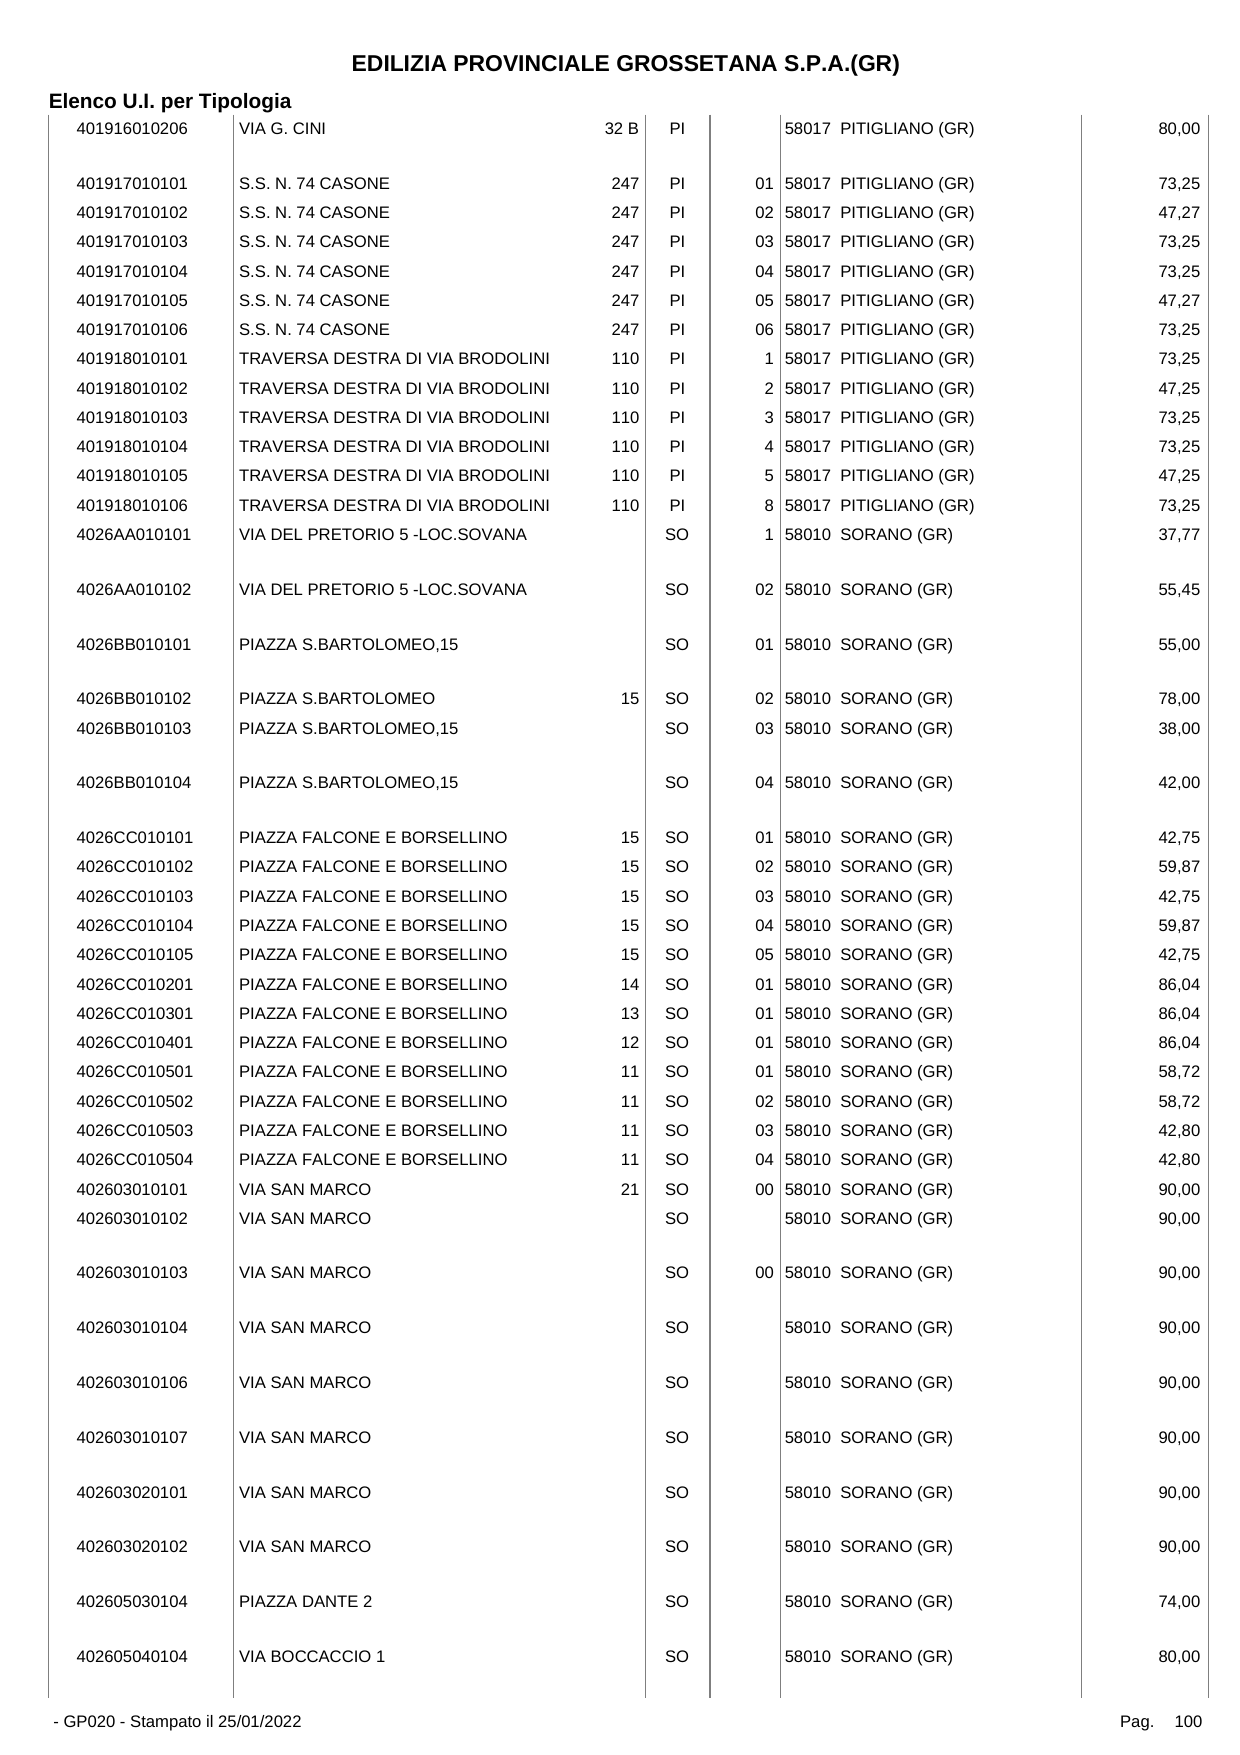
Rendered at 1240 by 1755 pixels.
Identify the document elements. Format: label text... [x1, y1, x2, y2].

table_cell 4026AA010102 [49, 575, 233, 630]
table_cell 401917010102 [49, 199, 233, 228]
table_cell 73,25 [1082, 316, 1208, 345]
table_cell 01 [711, 999, 780, 1029]
table_cell 90,00 [1082, 1175, 1208, 1204]
table_cell 01 [711, 1058, 780, 1087]
table_cell SO [646, 630, 709, 685]
table_cell 37,77 [1082, 521, 1208, 575]
table_cell SO [646, 824, 709, 853]
table_cell 55,45 [1082, 575, 1208, 630]
table_cell SO [646, 1058, 709, 1087]
table_cell PI [646, 228, 709, 257]
table_cell PIAZZA FALCONE E BORSELLINO [234, 999, 588, 1029]
table_cell 4026CC010201 [49, 970, 233, 999]
table_cell 58010 SORANO (GR) [781, 912, 1081, 941]
table_cell TRAVERSA DESTRA DI VIA BRODOLINI [234, 404, 588, 433]
table_cell 401916010206 [49, 115, 233, 169]
table_cell 42,00 [1082, 769, 1208, 824]
table_cell PI [646, 169, 709, 198]
table_cell 4026CC010101 [49, 824, 233, 853]
table_cell 59,87 [1082, 912, 1208, 941]
table_cell 401917010101 [49, 169, 233, 198]
table_cell 42,80 [1082, 1116, 1208, 1146]
table_cell 47,25 [1082, 374, 1208, 403]
table_cell 06 [711, 316, 780, 345]
table_cell [711, 1533, 780, 1588]
table_cell 402605030104 [49, 1588, 233, 1643]
table_cell 58010 SORANO (GR) [781, 1314, 1081, 1369]
table_cell 73,25 [1082, 169, 1208, 198]
table_cell PI [646, 404, 709, 433]
table_cell 73,25 [1082, 491, 1208, 521]
table_cell VIA SAN MARCO [234, 1204, 588, 1259]
table_cell 86,04 [1082, 970, 1208, 999]
table_cell 401918010105 [49, 462, 233, 491]
table_cell PIAZZA DANTE 2 [234, 1588, 588, 1643]
table_cell SO [646, 999, 709, 1029]
table_cell 401917010103 [49, 228, 233, 257]
table_cell 247 [589, 286, 645, 316]
table_cell [589, 1204, 645, 1259]
table_cell 58010 SORANO (GR) [781, 1424, 1081, 1478]
table_cell 401918010104 [49, 433, 233, 462]
table_cell [711, 115, 780, 169]
table_cell VIA SAN MARCO [234, 1424, 588, 1478]
table_cell [711, 1369, 780, 1423]
table_cell 5 [711, 462, 780, 491]
table_cell 11 [589, 1058, 645, 1087]
table_cell PIAZZA FALCONE E BORSELLINO [234, 1146, 588, 1175]
table_cell PI [646, 374, 709, 403]
table_cell PIAZZA FALCONE E BORSELLINO [234, 824, 588, 853]
table_cell 110 [589, 462, 645, 491]
table_cell [589, 1533, 645, 1588]
table_cell [711, 1204, 780, 1259]
table_cell VIA DEL PRETORIO 5 -LOC.SOVANA [234, 521, 588, 575]
table_cell [589, 1424, 645, 1478]
table_cell PI [646, 491, 709, 521]
table_cell 86,04 [1082, 1029, 1208, 1058]
table_cell SO [646, 1533, 709, 1588]
table_cell PIAZZA FALCONE E BORSELLINO [234, 1116, 588, 1146]
table_cell SO [646, 1369, 709, 1423]
table_cell 58,72 [1082, 1087, 1208, 1116]
table_cell SO [646, 882, 709, 912]
table_cell 90,00 [1082, 1533, 1208, 1588]
table_cell 4026CC010401 [49, 1029, 233, 1058]
table_cell 4026BB010104 [49, 769, 233, 824]
table_cell 58010 SORANO (GR) [781, 630, 1081, 685]
table_cell VIA SAN MARCO [234, 1478, 588, 1533]
table_cell 4026CC010102 [49, 853, 233, 882]
table_cell 58010 SORANO (GR) [781, 941, 1081, 970]
table_cell 401918010102 [49, 374, 233, 403]
table_cell 58010 SORANO (GR) [781, 685, 1081, 714]
table_cell 58010 SORANO (GR) [781, 853, 1081, 882]
table_cell 4026CC010504 [49, 1146, 233, 1175]
table_cell 74,00 [1082, 1588, 1208, 1643]
table_cell 402603020102 [49, 1533, 233, 1588]
table_cell 402603010104 [49, 1314, 233, 1369]
table_cell 58010 SORANO (GR) [781, 824, 1081, 853]
table_cell 58010 SORANO (GR) [781, 1029, 1081, 1058]
table_cell SO [646, 941, 709, 970]
table_cell [711, 1314, 780, 1369]
table_cell 55,00 [1082, 630, 1208, 685]
table_cell 42,75 [1082, 941, 1208, 970]
table_cell 15 [589, 853, 645, 882]
table_cell 01 [711, 630, 780, 685]
table_cell 42,75 [1082, 882, 1208, 912]
table_cell VIA BOCCACCIO 1 [234, 1643, 588, 1697]
table_cell PIAZZA FALCONE E BORSELLINO [234, 970, 588, 999]
table_cell PIAZZA FALCONE E BORSELLINO [234, 1058, 588, 1087]
table_cell 2 [711, 374, 780, 403]
table_cell PIAZZA FALCONE E BORSELLINO [234, 1029, 588, 1058]
table_cell [589, 1478, 645, 1533]
table_cell 402603020101 [49, 1478, 233, 1533]
table_cell 15 [589, 912, 645, 941]
table_cell 58010 SORANO (GR) [781, 769, 1081, 824]
table_cell 03 [711, 1116, 780, 1146]
table_cell VIA DEL PRETORIO 5 -LOC.SOVANA [234, 575, 588, 630]
table_cell 110 [589, 433, 645, 462]
table_cell 4026CC010103 [49, 882, 233, 912]
table_cell 58017 PITIGLIANO (GR) [781, 199, 1081, 228]
table_cell 4026CC010301 [49, 999, 233, 1029]
table_cell [589, 1314, 645, 1369]
table_cell [589, 1369, 645, 1423]
table_cell 247 [589, 199, 645, 228]
table_cell SO [646, 521, 709, 575]
table_cell PI [646, 257, 709, 286]
table_cell SO [646, 853, 709, 882]
table_cell 90,00 [1082, 1369, 1208, 1423]
table_cell 110 [589, 345, 645, 374]
table_cell 58010 SORANO (GR) [781, 999, 1081, 1029]
table_cell SO [646, 1314, 709, 1369]
table_cell TRAVERSA DESTRA DI VIA BRODOLINI [234, 433, 588, 462]
table_cell 401918010101 [49, 345, 233, 374]
table_cell 247 [589, 316, 645, 345]
table_cell 4026CC010105 [49, 941, 233, 970]
table_cell 402603010102 [49, 1204, 233, 1259]
table_cell 1 [711, 345, 780, 374]
table_cell VIA SAN MARCO [234, 1175, 588, 1204]
table_cell 00 [711, 1259, 780, 1314]
table_cell VIA SAN MARCO [234, 1314, 588, 1369]
table_cell 59,87 [1082, 853, 1208, 882]
table_cell PI [646, 115, 709, 169]
table_cell S.S. N. 74 CASONE [234, 286, 588, 316]
table_cell VIA SAN MARCO [234, 1533, 588, 1588]
table_cell 15 [589, 685, 645, 714]
table_cell 02 [711, 199, 780, 228]
table_cell 11 [589, 1116, 645, 1146]
table_cell 4 [711, 433, 780, 462]
table_cell 4026BB010103 [49, 714, 233, 769]
table_cell 401917010105 [49, 286, 233, 316]
table_cell 05 [711, 941, 780, 970]
table_cell 110 [589, 404, 645, 433]
table_cell 86,04 [1082, 999, 1208, 1029]
table_cell PI [646, 286, 709, 316]
table_cell 401918010106 [49, 491, 233, 521]
table_cell 90,00 [1082, 1204, 1208, 1259]
table_cell 402603010107 [49, 1424, 233, 1478]
table_cell SO [646, 1259, 709, 1314]
table_cell 58017 PITIGLIANO (GR) [781, 228, 1081, 257]
table_cell SO [646, 1116, 709, 1146]
table_cell 58010 SORANO (GR) [781, 1588, 1081, 1643]
table_cell 80,00 [1082, 115, 1208, 169]
table_cell SO [646, 769, 709, 824]
table_cell 402603010101 [49, 1175, 233, 1204]
table_cell SO [646, 575, 709, 630]
table_cell PIAZZA FALCONE E BORSELLINO [234, 853, 588, 882]
table_cell 58010 SORANO (GR) [781, 970, 1081, 999]
table_cell VIA SAN MARCO [234, 1259, 588, 1314]
table_cell 58010 SORANO (GR) [781, 1146, 1081, 1175]
table_cell 01 [711, 970, 780, 999]
table_cell [589, 769, 645, 824]
table_cell PIAZZA S.BARTOLOMEO,15 [234, 630, 588, 685]
table_cell PIAZZA S.BARTOLOMEO [234, 685, 588, 714]
table_cell 58017 PITIGLIANO (GR) [781, 286, 1081, 316]
table_cell [711, 1643, 780, 1697]
table_cell 247 [589, 257, 645, 286]
table_cell 42,80 [1082, 1146, 1208, 1175]
table_cell 4026BB010102 [49, 685, 233, 714]
table_cell 4026CC010104 [49, 912, 233, 941]
table_cell 47,27 [1082, 199, 1208, 228]
table_cell TRAVERSA DESTRA DI VIA BRODOLINI [234, 345, 588, 374]
table_cell 58010 SORANO (GR) [781, 1533, 1081, 1588]
table_cell 04 [711, 912, 780, 941]
table_cell 402603010103 [49, 1259, 233, 1314]
table_cell PI [646, 316, 709, 345]
table_cell 78,00 [1082, 685, 1208, 714]
table_cell 58010 SORANO (GR) [781, 1087, 1081, 1116]
table_cell PIAZZA S.BARTOLOMEO,15 [234, 769, 588, 824]
table_cell [711, 1424, 780, 1478]
table_cell 58017 PITIGLIANO (GR) [781, 491, 1081, 521]
table_cell PI [646, 433, 709, 462]
table_cell [711, 1478, 780, 1533]
table_cell PI [646, 462, 709, 491]
table_cell TRAVERSA DESTRA DI VIA BRODOLINI [234, 462, 588, 491]
table_cell SO [646, 912, 709, 941]
table_cell 04 [711, 1146, 780, 1175]
table_cell S.S. N. 74 CASONE [234, 199, 588, 228]
table_cell 58017 PITIGLIANO (GR) [781, 115, 1081, 169]
table_cell 73,25 [1082, 404, 1208, 433]
table_cell 58010 SORANO (GR) [781, 1478, 1081, 1533]
table_cell [589, 575, 645, 630]
table_cell 90,00 [1082, 1424, 1208, 1478]
table_cell SO [646, 1424, 709, 1478]
table_cell 90,00 [1082, 1314, 1208, 1369]
table_cell 00 [711, 1175, 780, 1204]
table_cell 58010 SORANO (GR) [781, 1058, 1081, 1087]
table_cell 58010 SORANO (GR) [781, 1643, 1081, 1697]
table_cell 11 [589, 1087, 645, 1116]
table_cell 02 [711, 575, 780, 630]
table_cell 58017 PITIGLIANO (GR) [781, 404, 1081, 433]
table_cell 401917010104 [49, 257, 233, 286]
table_cell TRAVERSA DESTRA DI VIA BRODOLINI [234, 491, 588, 521]
table_cell 401917010106 [49, 316, 233, 345]
table_cell 3 [711, 404, 780, 433]
table_cell 58010 SORANO (GR) [781, 1369, 1081, 1423]
table_cell SO [646, 1029, 709, 1058]
table_cell 8 [711, 491, 780, 521]
table_cell 32 B [589, 115, 645, 169]
table_cell 14 [589, 970, 645, 999]
table_cell PIAZZA S.BARTOLOMEO,15 [234, 714, 588, 769]
table_cell 80,00 [1082, 1643, 1208, 1697]
table_cell 04 [711, 257, 780, 286]
table_cell VIA G. CINI [234, 115, 588, 169]
table_cell 03 [711, 228, 780, 257]
table_cell 03 [711, 714, 780, 769]
table_cell 11 [589, 1146, 645, 1175]
table_cell 42,75 [1082, 824, 1208, 853]
table_cell 02 [711, 853, 780, 882]
table_cell 12 [589, 1029, 645, 1058]
table_cell 58017 PITIGLIANO (GR) [781, 257, 1081, 286]
table_cell SO [646, 1588, 709, 1643]
table_cell 58010 SORANO (GR) [781, 1116, 1081, 1146]
table_cell [711, 1588, 780, 1643]
table_cell 01 [711, 1029, 780, 1058]
table_cell 05 [711, 286, 780, 316]
table_cell S.S. N. 74 CASONE [234, 169, 588, 198]
table_cell 01 [711, 824, 780, 853]
table_cell 73,25 [1082, 433, 1208, 462]
table_cell 58010 SORANO (GR) [781, 575, 1081, 630]
table_cell 47,25 [1082, 462, 1208, 491]
table_cell S.S. N. 74 CASONE [234, 257, 588, 286]
table_cell 402605040104 [49, 1643, 233, 1697]
table_cell 4026BB010101 [49, 630, 233, 685]
table_cell 01 [711, 169, 780, 198]
table_cell 15 [589, 824, 645, 853]
table_cell 47,27 [1082, 286, 1208, 316]
table_cell [589, 521, 645, 575]
table_cell 90,00 [1082, 1478, 1208, 1533]
table_cell 58017 PITIGLIANO (GR) [781, 169, 1081, 198]
table_cell PIAZZA FALCONE E BORSELLINO [234, 1087, 588, 1116]
table_cell 58017 PITIGLIANO (GR) [781, 433, 1081, 462]
table_cell 73,25 [1082, 345, 1208, 374]
table_cell 73,25 [1082, 257, 1208, 286]
table_cell [589, 714, 645, 769]
table_cell 13 [589, 999, 645, 1029]
table_cell PIAZZA FALCONE E BORSELLINO [234, 882, 588, 912]
table_cell 4026CC010503 [49, 1116, 233, 1146]
table_cell 401918010103 [49, 404, 233, 433]
table_cell 4026AA010101 [49, 521, 233, 575]
table_cell 73,25 [1082, 228, 1208, 257]
table_cell SO [646, 1087, 709, 1116]
table_cell [589, 1259, 645, 1314]
table_cell 4026CC010502 [49, 1087, 233, 1116]
table_cell 247 [589, 169, 645, 198]
table_cell 247 [589, 228, 645, 257]
table_cell [589, 630, 645, 685]
table_cell 58017 PITIGLIANO (GR) [781, 462, 1081, 491]
table_cell 58017 PITIGLIANO (GR) [781, 345, 1081, 374]
table_cell SO [646, 714, 709, 769]
table_cell 110 [589, 491, 645, 521]
table_cell 02 [711, 1087, 780, 1116]
table_cell 58010 SORANO (GR) [781, 1175, 1081, 1204]
table_cell 21 [589, 1175, 645, 1204]
table_cell SO [646, 1204, 709, 1259]
table_cell 38,00 [1082, 714, 1208, 769]
table_cell SO [646, 685, 709, 714]
table_cell 58010 SORANO (GR) [781, 1204, 1081, 1259]
table_cell [589, 1588, 645, 1643]
table_cell 58010 SORANO (GR) [781, 714, 1081, 769]
table_cell 04 [711, 769, 780, 824]
table_cell 02 [711, 685, 780, 714]
table_cell 58,72 [1082, 1058, 1208, 1087]
table_cell 58017 PITIGLIANO (GR) [781, 316, 1081, 345]
table_cell TRAVERSA DESTRA DI VIA BRODOLINI [234, 374, 588, 403]
table_cell SO [646, 1643, 709, 1697]
table_cell 58010 SORANO (GR) [781, 882, 1081, 912]
table_cell S.S. N. 74 CASONE [234, 316, 588, 345]
table_cell [589, 1643, 645, 1697]
table_cell SO [646, 970, 709, 999]
table_cell S.S. N. 74 CASONE [234, 228, 588, 257]
table_cell 03 [711, 882, 780, 912]
table_cell VIA SAN MARCO [234, 1369, 588, 1423]
table_cell SO [646, 1478, 709, 1533]
table_cell SO [646, 1175, 709, 1204]
table_cell SO [646, 1146, 709, 1175]
table_cell 110 [589, 374, 645, 403]
table_cell 90,00 [1082, 1259, 1208, 1314]
table_cell PI [646, 345, 709, 374]
table_cell PIAZZA FALCONE E BORSELLINO [234, 912, 588, 941]
table_cell 4026CC010501 [49, 1058, 233, 1087]
table_cell 58010 SORANO (GR) [781, 1259, 1081, 1314]
table_cell PI [646, 199, 709, 228]
table_cell 58017 PITIGLIANO (GR) [781, 374, 1081, 403]
table_cell 402603010106 [49, 1369, 233, 1423]
table_cell PIAZZA FALCONE E BORSELLINO [234, 941, 588, 970]
table_cell 15 [589, 882, 645, 912]
table_cell 58010 SORANO (GR) [781, 521, 1081, 575]
table_cell 1 [711, 521, 780, 575]
table_cell 15 [589, 941, 645, 970]
